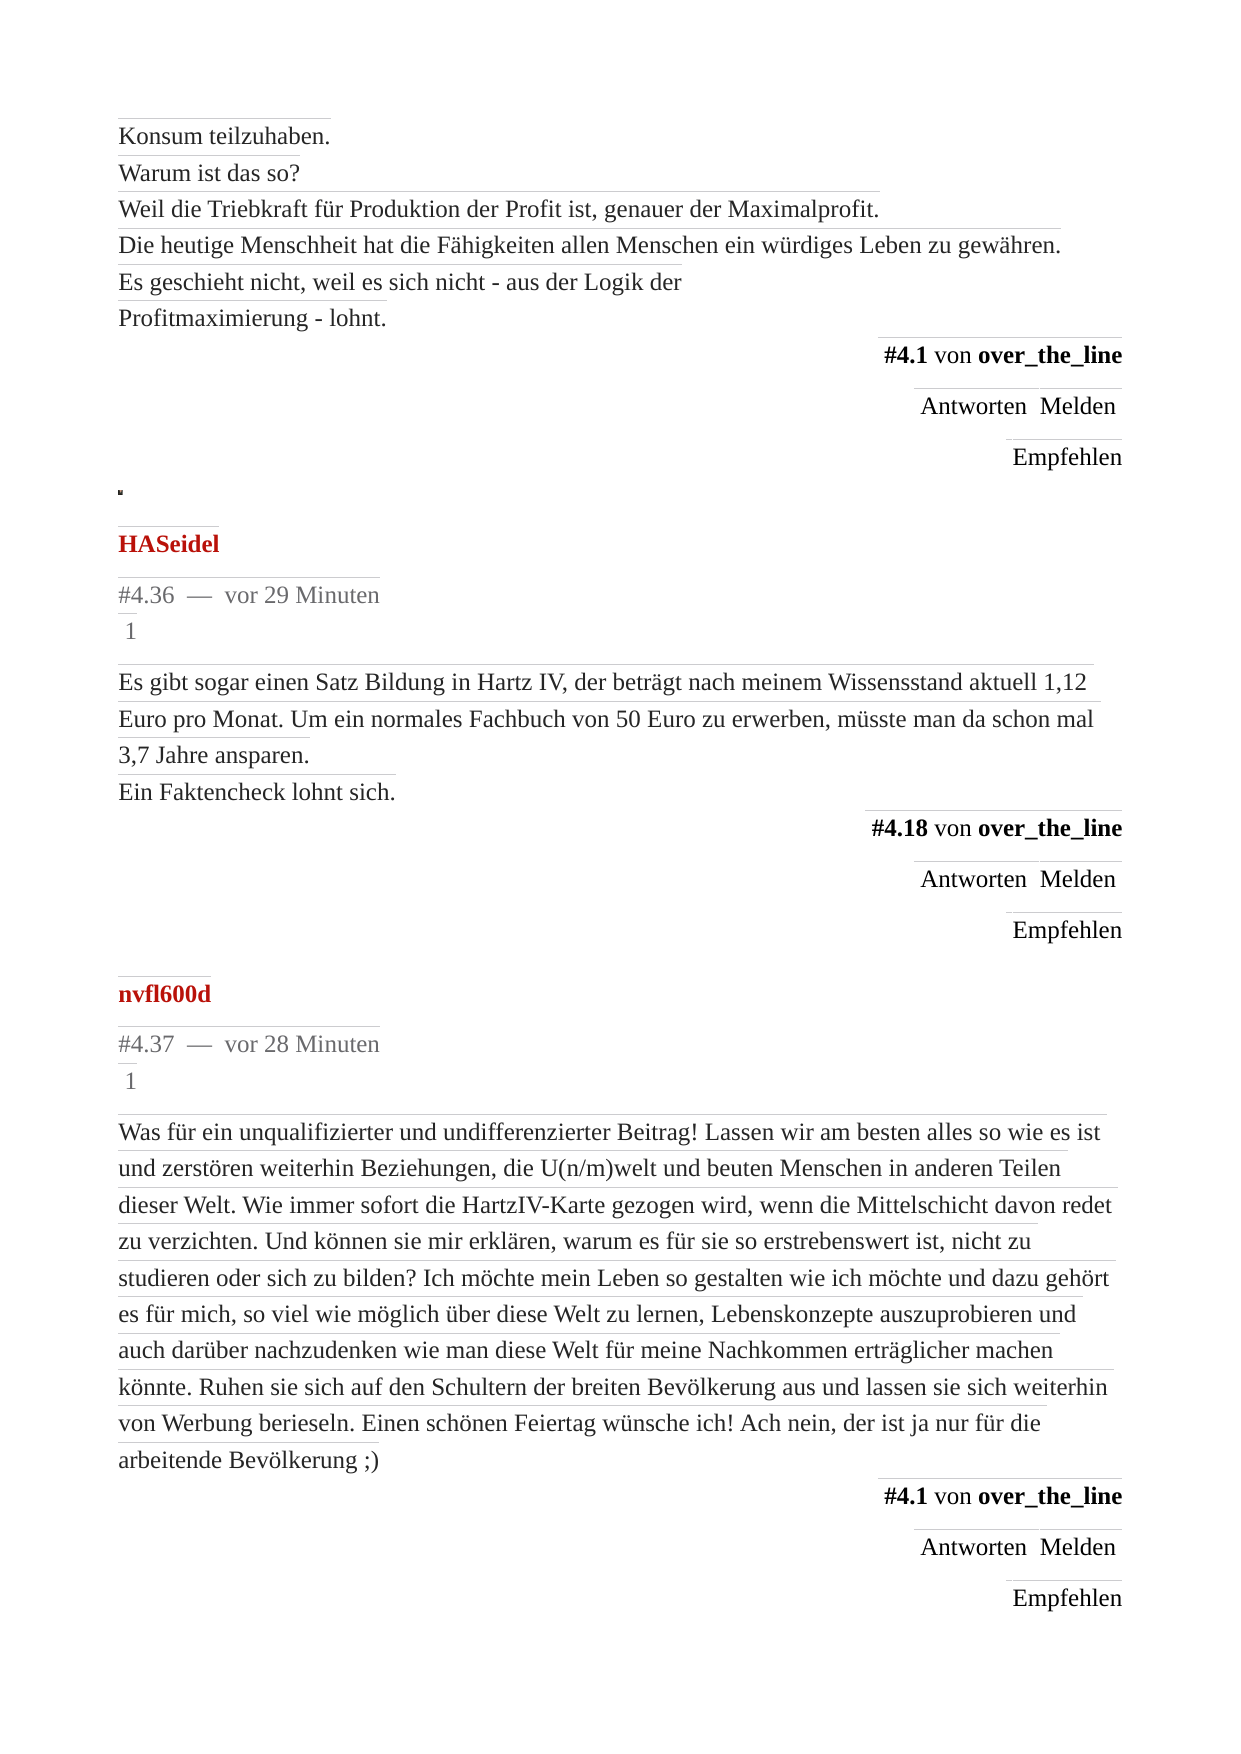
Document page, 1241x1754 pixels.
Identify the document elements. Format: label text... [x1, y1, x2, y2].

text #4.18 von over_the_line [118, 810, 1122, 842]
text #4.1 von over_the_line [118, 1478, 1122, 1510]
text Empfehlen [118, 1580, 1122, 1612]
text Was für ein unqualifizierter und undifferenzierter Beitrag! Lassen wir am besten alles so wie es ist und zerstören weiterhin Beziehungen, die U(n/m)welt und beuten Menschen in anderen Teilen dieser Welt. Wie immer sofort die HartzIV-Karte gezogen wird, wenn die Mittelschicht davon redet zu verzichten. Und können sie mir erklären, warum es für sie so erstrebenswert ist, nicht zu studieren oder sich zu bilden? Ich möchte mein Leben so gestalten wie ich möchte und dazu gehört es für mich, so viel wie möglich über diese Welt zu lernen, Lebenskonzepte auszuprobieren und auch darüber nachzudenken wie man diese Welt für meine Nachkommen erträglicher machen könnte. Ruhen sie sich auf den Schultern der breiten Bevölkerung aus und lassen sie sich weiterhin von Werbung berieseln. Einen schönen Feiertag wünsche ich! Ach nein, der ist ja nur für die arbeitende Bevölkerung ;) [118, 1114, 1122, 1474]
text #4.36 — vor 29 Minuten [118, 577, 1122, 608]
text 1 [118, 1063, 1122, 1094]
text #4.1 von over_the_line [118, 337, 1122, 369]
text #4.37 — vor 28 Minuten [118, 1026, 1122, 1058]
text 1 [118, 613, 1122, 645]
text Antworten Melden [118, 1529, 1122, 1561]
text Empfehlen [118, 439, 1122, 471]
text Empfehlen [118, 912, 1122, 944]
text Antworten Melden [118, 388, 1122, 420]
text Ein Faktencheck lohnt sich. [118, 773, 1122, 805]
text Konsum teilzuhaben. Warum ist das so? Weil die Triebkraft für Produktion der Profit ist, genauer der Maximalprofit. Die heutige Menschheit hat die Fähigkeiten allen Menschen ein würdiges Leben zu gewähren. Es geschieht nicht, weil es sich nicht - aus der Logik der Profitmaximierung - lohnt. [118, 118, 1122, 332]
subtitle nvfl600d [118, 976, 1122, 1007]
text Antworten Melden [118, 861, 1122, 893]
subtitle HASeidel [118, 526, 1122, 558]
text Es gibt sogar einen Satz Bildung in Hartz IV, der beträgt nach meinem Wissensstand aktuell 1,12 Euro pro Monat. Um ein normales Fachbuch von 50 Euro zu erwerben, müsste man da schon mal 3,7 Jahre ansparen. [118, 664, 1122, 769]
